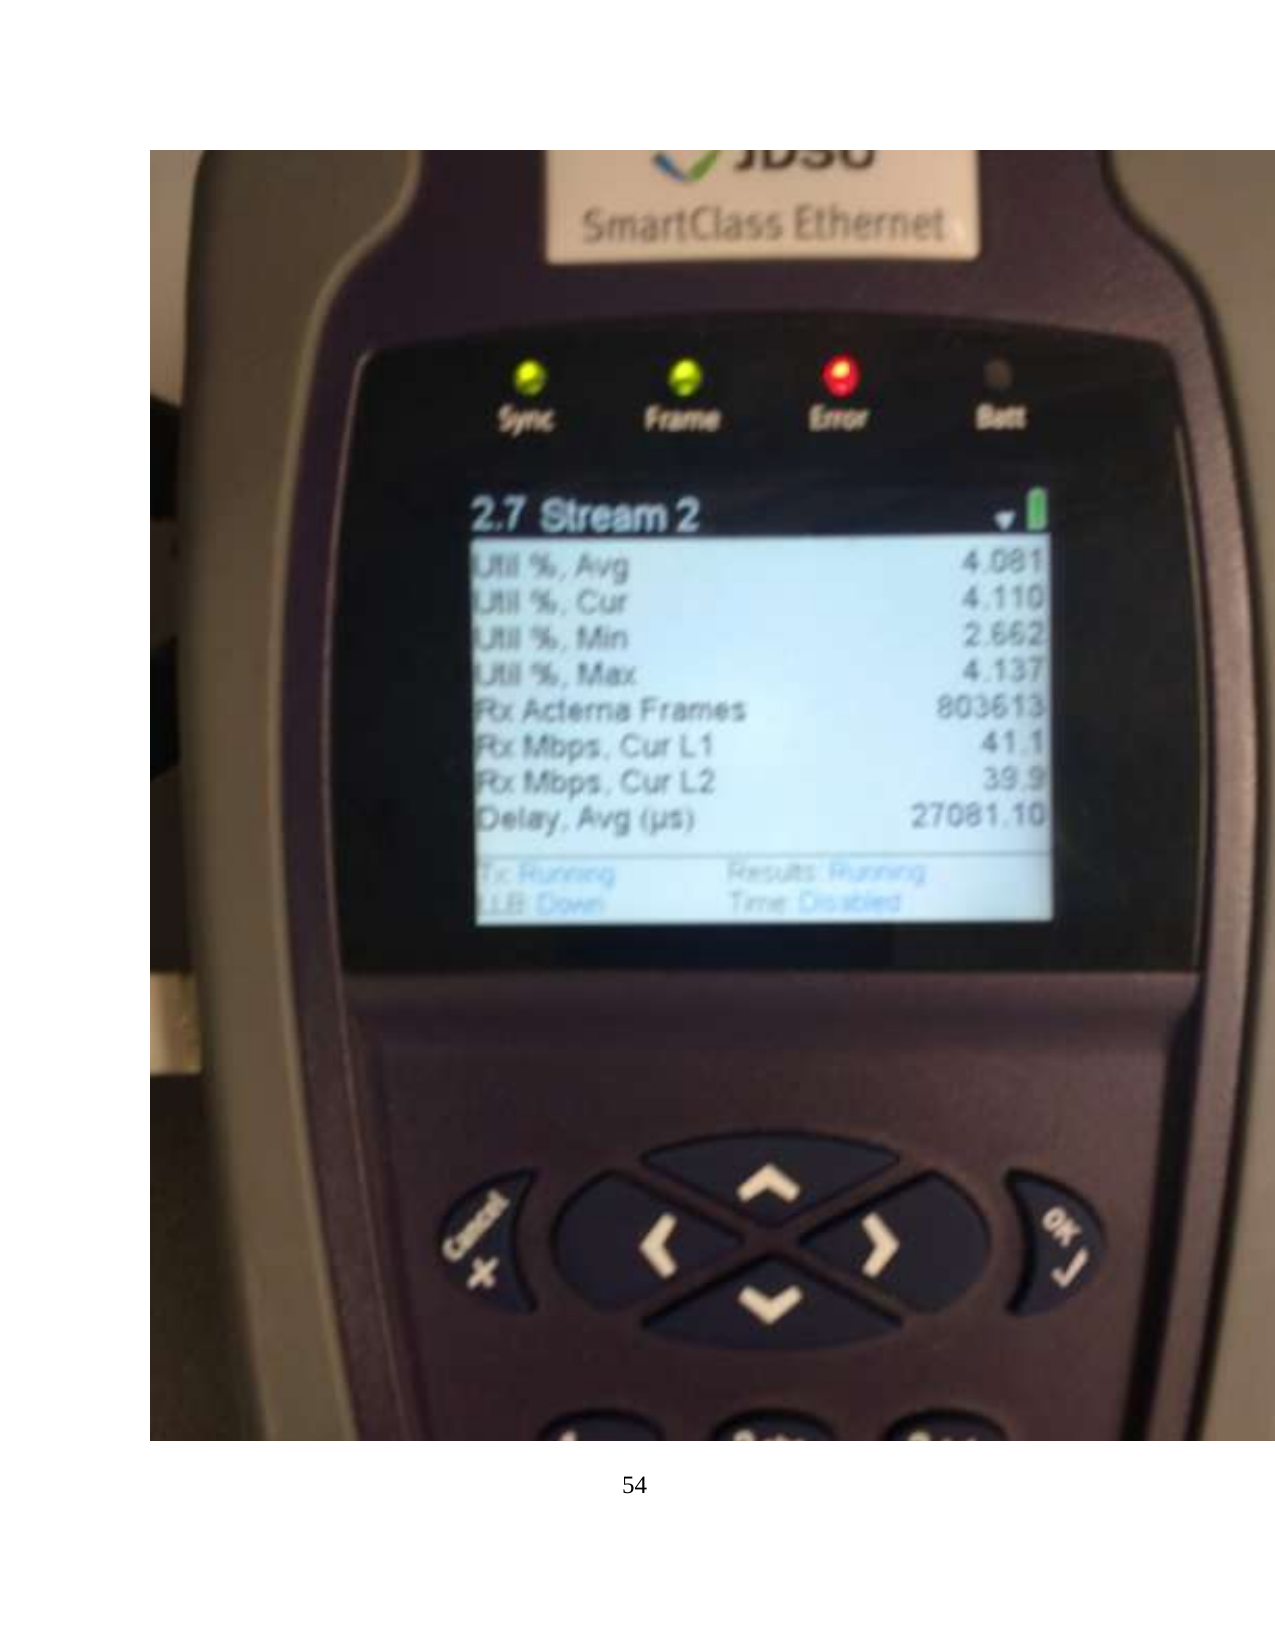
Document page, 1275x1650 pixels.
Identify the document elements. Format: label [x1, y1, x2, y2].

picture [150, 150, 1275, 1441]
